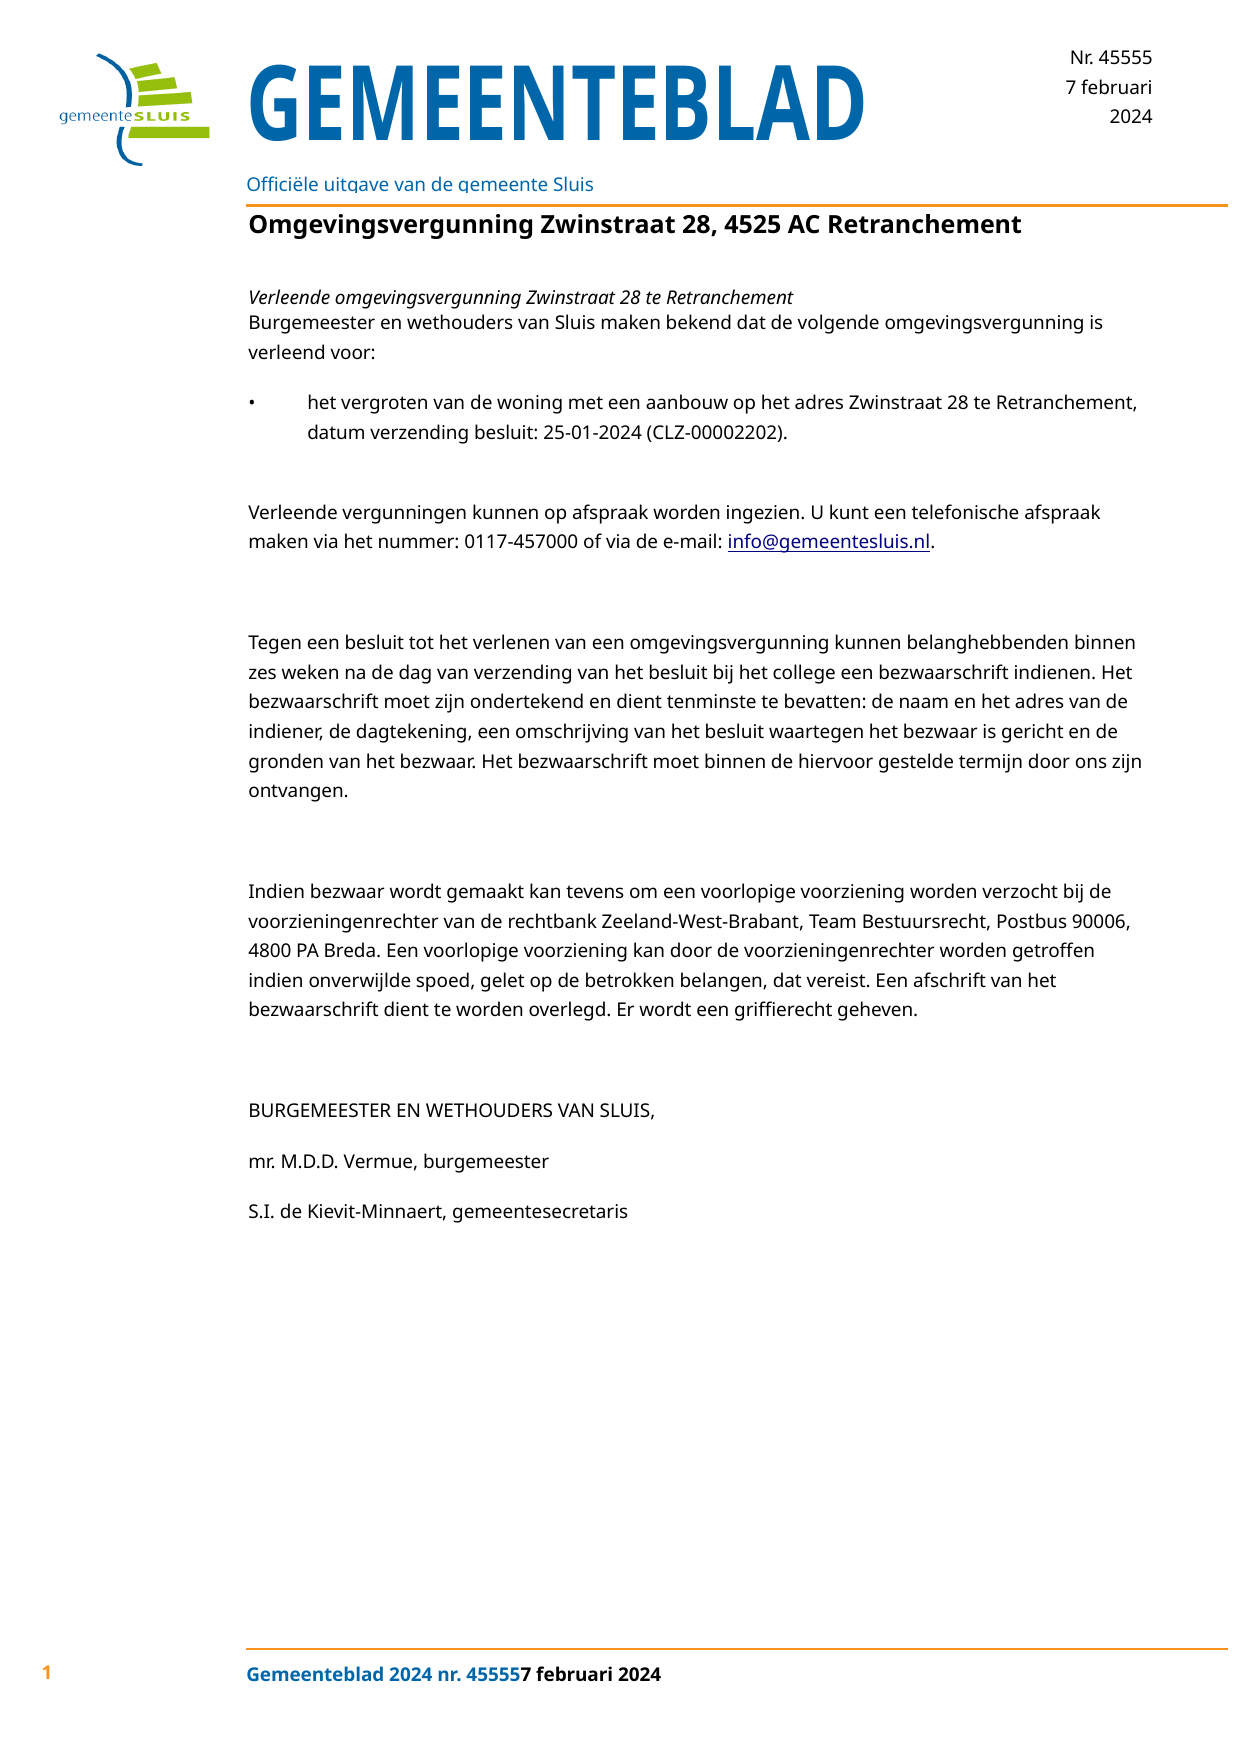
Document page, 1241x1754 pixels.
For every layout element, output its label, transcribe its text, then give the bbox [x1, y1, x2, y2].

picture [41, 47, 231, 172]
list het vergroten van de woning met een aanbouw op het adres Zwinstraat 28 te Retranchement, datum verzending besluit: 25-01-2024 (CLZ-00002202). [248, 389, 1152, 445]
text Verleende vergunningen kunnen op afspraak worden ingezien. U kunt een telefonische afspraak maken via het nummer: 0117-457000 of via de e-mail: info@gemeentesluis.nl. [248, 499, 1152, 554]
text BURGEMEESTER EN WETHOUDERS VAN SLUIS, [248, 1097, 1152, 1123]
text Omgevingsvergunning Zwinstraat 28, 4525 AC Retranchement [248, 207, 1152, 241]
text Verleende omgevingsvergunning Zwinstraat 28 te Retranchement [248, 284, 1152, 309]
text mr. M.D.D. Vermue, burgemeester [248, 1148, 1152, 1174]
text Burgemeester en wethouders van Sluis maken bekend dat de volgende omgevingsvergunning is verleend voor: [248, 309, 1152, 365]
text Tegen een besluit tot het verlenen van een omgevingsvergunning kunnen belanghebbenden binnen zes weken na de dag van verzending van het besluit bij het college een bezwaarschrift indienen. Het bezwaarschrift moet zijn ondertekend en dient tenminste te bevatten: de naam en het adres van de indiener, de dagtekening, een omschrijving van het besluit waartegen het bezwaar is gericht en de gronden van het bezwaar. Het bezwaarschrift moet binnen de hiervoor gestelde termijn door ons zijn ontvangen. [248, 629, 1152, 803]
text S.I. de Kievit-Minnaert, gemeentesecretaris [248, 1198, 1152, 1224]
text Indien bezwaar wordt gemaakt kan tevens om een voorlopige voorziening worden verzocht bij de voorzieningenrechter van de rechtbank Zeeland-West-Brabant, Team Bestuursrecht, Postbus 90006, 4800 PA Breda. Een voorlopige voorziening kan door de voorzieningenrechter worden getroffen indien onverwijlde spoed, gelet op de betrokken belangen, dat vereist. Een afschrift van het bezwaarschrift dient te worden overlegd. Er wordt een griffierecht geheven. [248, 878, 1152, 1022]
